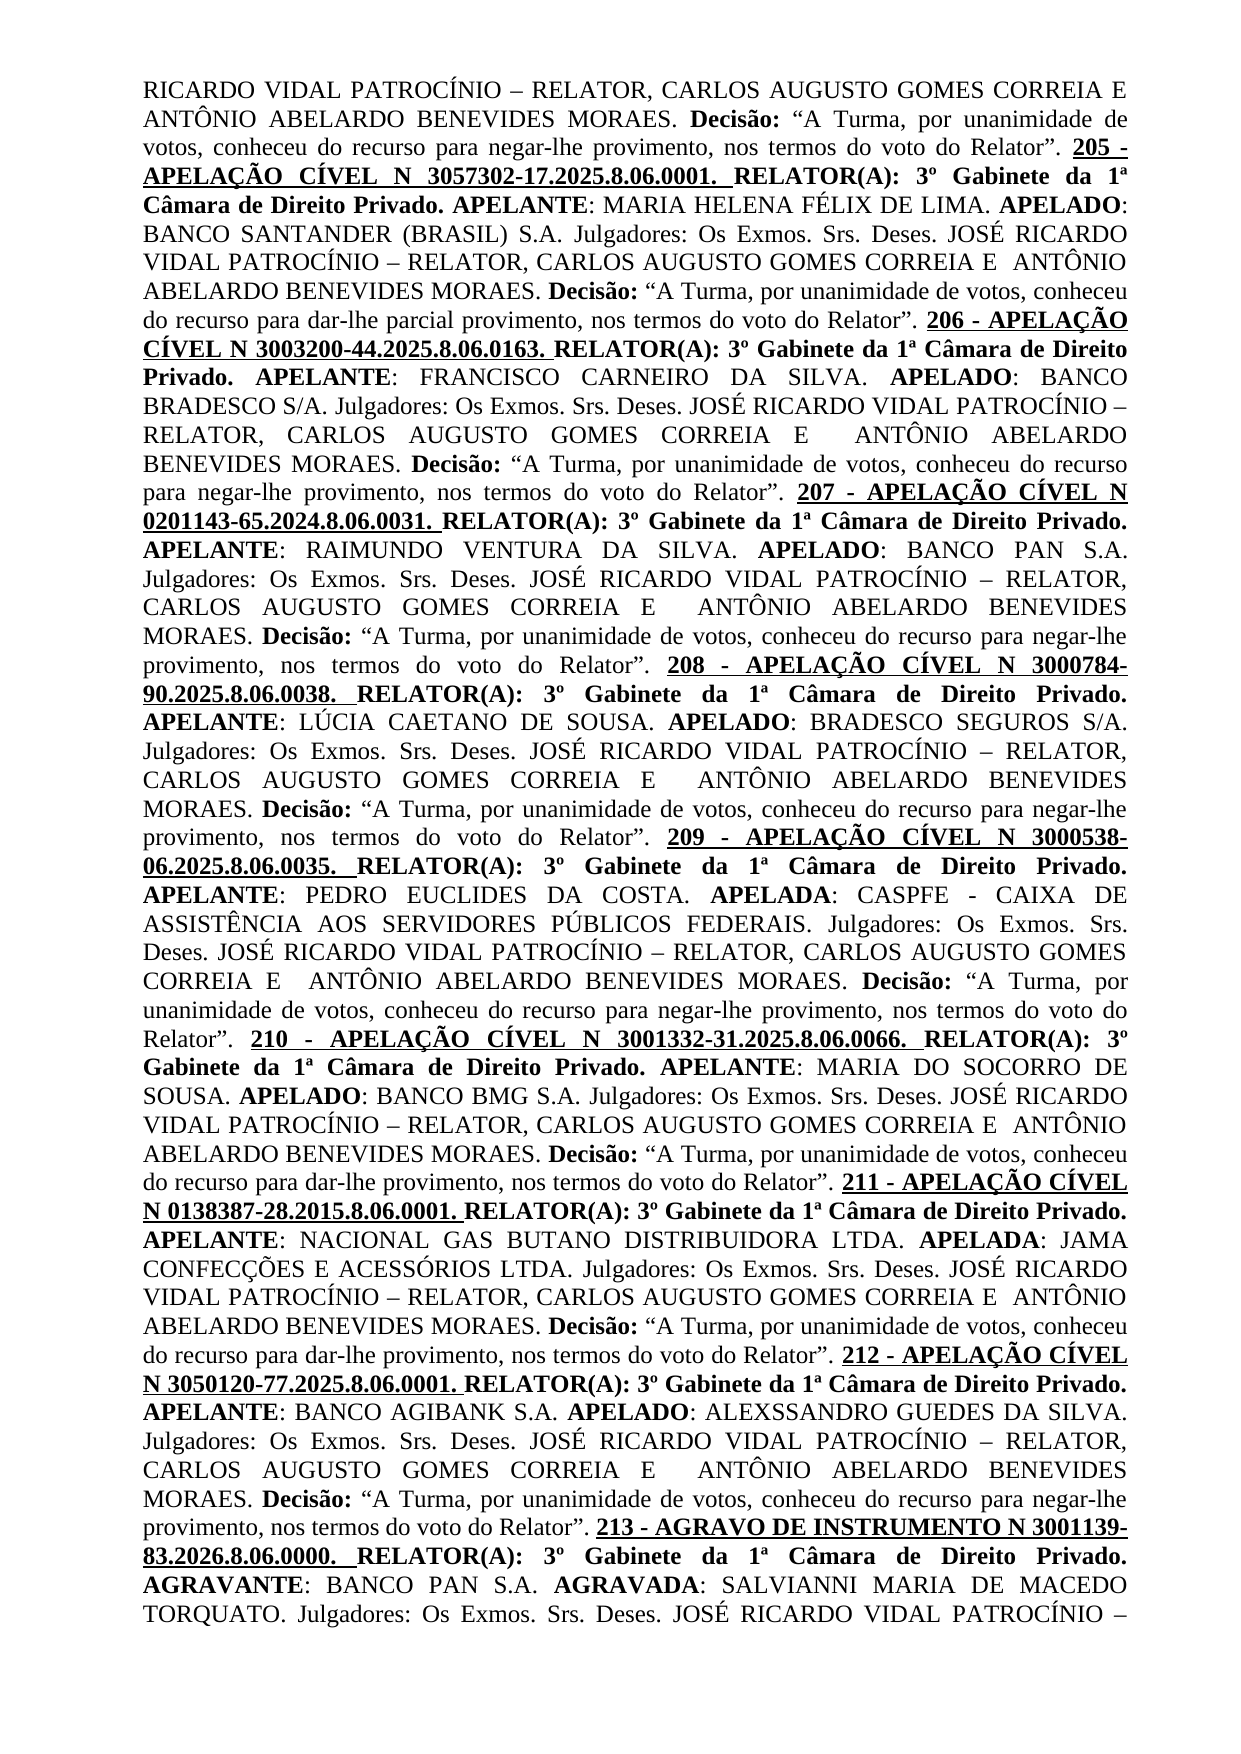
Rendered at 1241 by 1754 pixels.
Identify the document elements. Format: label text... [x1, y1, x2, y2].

text RICARDO VIDAL PATROCÍNIO – RELATOR, CARLOS AUGUSTO GOMES CORREIA E ANTÔNIO ABELARDO BENEVIDES MORAES. Decisão: “A Turma, por unanimidade de votos, conheceu do recurso para negar-lhe provimento, nos termos do voto do Relator”. 205 - APELAÇÃO CÍVEL N 3057302-17.2025.8.06.0001. RELATOR(A): 3º Gabinete da 1ª Câmara de Direito Privado. APELANTE: MARIA HELENA FÉLIX DE LIMA. APELADO: BANCO SANTANDER (BRASIL) S.A. Julgadores: Os Exmos. Srs. Deses. JOSÉ RICARDO VIDAL PATROCÍNIO – RELATOR, CARLOS AUGUSTO GOMES CORREIA E ANTÔNIO ABELARDO BENEVIDES MORAES. Decisão: “A Turma, por unanimidade de votos, conheceu do recurso para dar-lhe parcial provimento, nos termos do voto do Relator”. 206 - APELAÇÃO CÍVEL N 3003200-44.2025.8.06.0163. RELATOR(A): 3º Gabinete da 1ª Câmara de Direito Privado. APELANTE: FRANCISCO CARNEIRO DA SILVA. APELADO: BANCO BRADESCO S/A. Julgadores: Os Exmos. Srs. Deses. JOSÉ RICARDO VIDAL PATROCÍNIO – RELATOR, CARLOS AUGUSTO GOMES CORREIA E ANTÔNIO ABELARDO BENEVIDES MORAES. Decisão: “A Turma, por unanimidade de votos, conheceu do recurso para negar-lhe provimento, nos termos do voto do Relator”. 207 - APELAÇÃO CÍVEL N 0201143-65.2024.8.06.0031. RELATOR(A): 3º Gabinete da 1ª Câmara de Direito Privado. APELANTE: RAIMUNDO VENTURA DA SILVA. APELADO: BANCO PAN S.A. Julgadores: Os Exmos. Srs. Deses. JOSÉ RICARDO VIDAL PATROCÍNIO – RELATOR, CARLOS AUGUSTO GOMES CORREIA E ANTÔNIO ABELARDO BENEVIDES MORAES. Decisão: “A Turma, por unanimidade de votos, conheceu do recurso para negar-lhe provimento, nos termos do voto do Relator”. 208 - APELAÇÃO CÍVEL N 3000784-90.2025.8.06.0038. RELATOR(A): 3º Gabinete da 1ª Câmara de Direito Privado. APELANTE: LÚCIA CAETANO DE SOUSA. APELADO: BRADESCO SEGUROS S/A. Julgadores: Os Exmos. Srs. Deses. JOSÉ RICARDO VIDAL PATROCÍNIO – RELATOR, CARLOS AUGUSTO GOMES CORREIA E ANTÔNIO ABELARDO BENEVIDES MORAES. Decisão: “A Turma, por unanimidade de votos, conheceu do recurso para negar-lhe provimento, nos termos do voto do Relator”. 209 - APELAÇÃO CÍVEL N 3000538-06.2025.8.06.0035. RELATOR(A): 3º Gabinete da 1ª Câmara de Direito Privado. APELANTE: PEDRO EUCLIDES DA COSTA. APELADA: CASPFE - CAIXA DE ASSISTÊNCIA AOS SERVIDORES PÚBLICOS FEDERAIS. Julgadores: Os Exmos. Srs. Deses. JOSÉ RICARDO VIDAL PATROCÍNIO – RELATOR, CARLOS AUGUSTO GOMES CORREIA E ANTÔNIO ABELARDO BENEVIDES MORAES. Decisão: “A Turma, por unanimidade de votos, conheceu do recurso para negar-lhe provimento, nos termos do voto do Relator”. 210 - APELAÇÃO CÍVEL N 3001332-31.2025.8.06.0066. RELATOR(A): 3º Gabinete da 1ª Câmara de Direito Privado. APELANTE: MARIA DO SOCORRO DE SOUSA. APELADO: BANCO BMG S.A. Julgadores: Os Exmos. Srs. Deses. JOSÉ RICARDO VIDAL PATROCÍNIO – RELATOR, CARLOS AUGUSTO GOMES CORREIA E ANTÔNIO ABELARDO BENEVIDES MORAES. Decisão: “A Turma, por unanimidade de votos, conheceu do recurso para dar-lhe provimento, nos termos do voto do Relator”. 211 - APELAÇÃO CÍVEL N 0138387-28.2015.8.06.0001. RELATOR(A): 3º Gabinete da 1ª Câmara de Direito Privado. APELANTE: NACIONAL GAS BUTANO DISTRIBUIDORA LTDA. APELADA: JAMA CONFECÇÕES E ACESSÓRIOS LTDA. Julgadores: Os Exmos. Srs. Deses. JOSÉ RICARDO VIDAL PATROCÍNIO – RELATOR, CARLOS AUGUSTO GOMES CORREIA E ANTÔNIO ABELARDO BENEVIDES MORAES. Decisão: “A Turma, por unanimidade de votos, conheceu do recurso para dar-lhe provimento, nos termos do voto do Relator”. 212 - APELAÇÃO CÍVEL N 3050120-77.2025.8.06.0001. RELATOR(A): 3º Gabinete da 1ª Câmara de Direito Privado. APELANTE: BANCO AGIBANK S.A. APELADO: ALEXSSANDRO GUEDES DA SILVA. Julgadores: Os Exmos. Srs. Deses. JOSÉ RICARDO VIDAL PATROCÍNIO – RELATOR, CARLOS AUGUSTO GOMES CORREIA E ANTÔNIO ABELARDO BENEVIDES MORAES. Decisão: “A Turma, por unanimidade de votos, conheceu do recurso para negar-lhe provimento, nos termos do voto do Relator”. 213 - AGRAVO DE INSTRUMENTO N 3001139-83.2026.8.06.0000. RELATOR(A): 3º Gabinete da 1ª Câmara de Direito Privado. AGRAVANTE: BANCO PAN S.A. AGRAVADA: SALVIANNI MARIA DE MACEDO TORQUATO. Julgadores: Os Exmos. Srs. Deses. JOSÉ RICARDO VIDAL PATROCÍNIO – [143, 75, 1128, 1627]
